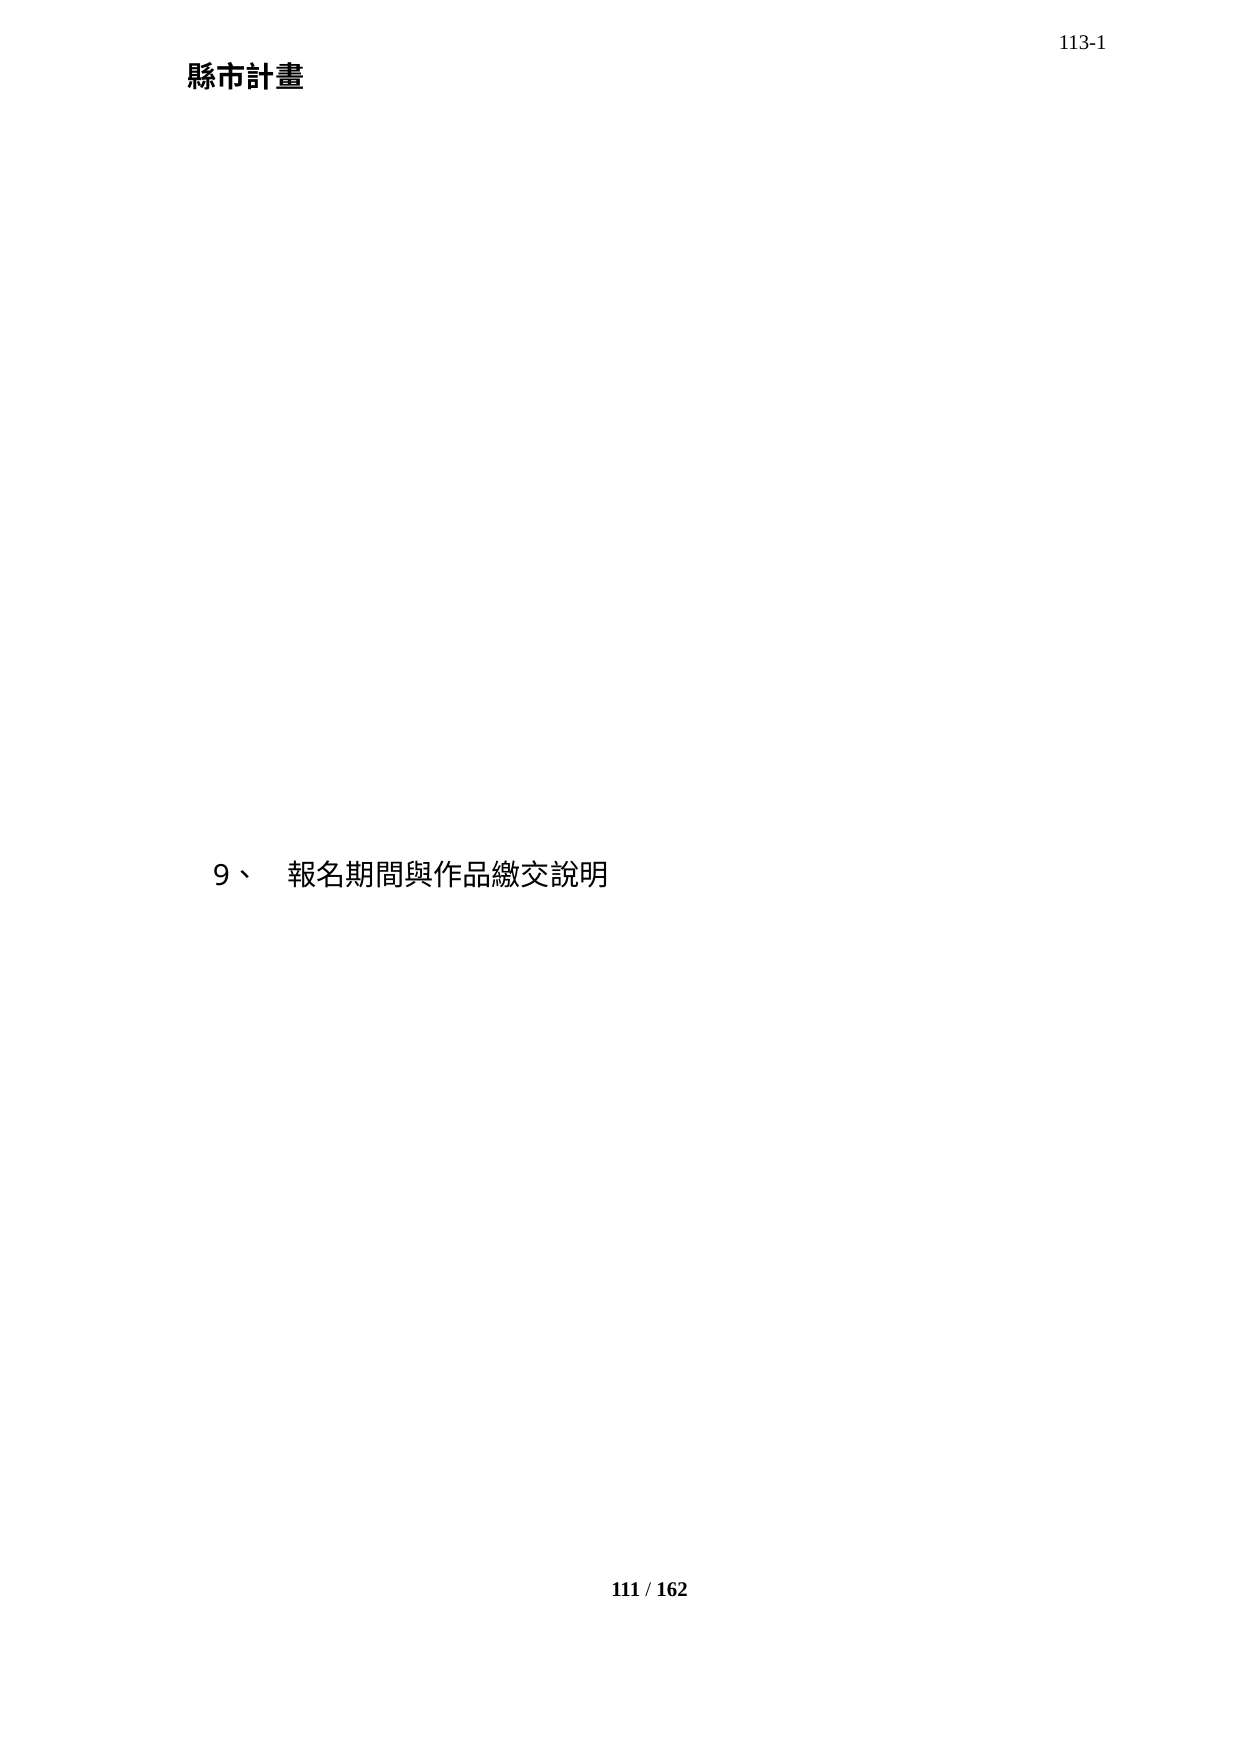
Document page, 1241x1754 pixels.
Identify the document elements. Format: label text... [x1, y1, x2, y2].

list 報名期間與作品繳交說明 [212, 831, 1106, 893]
